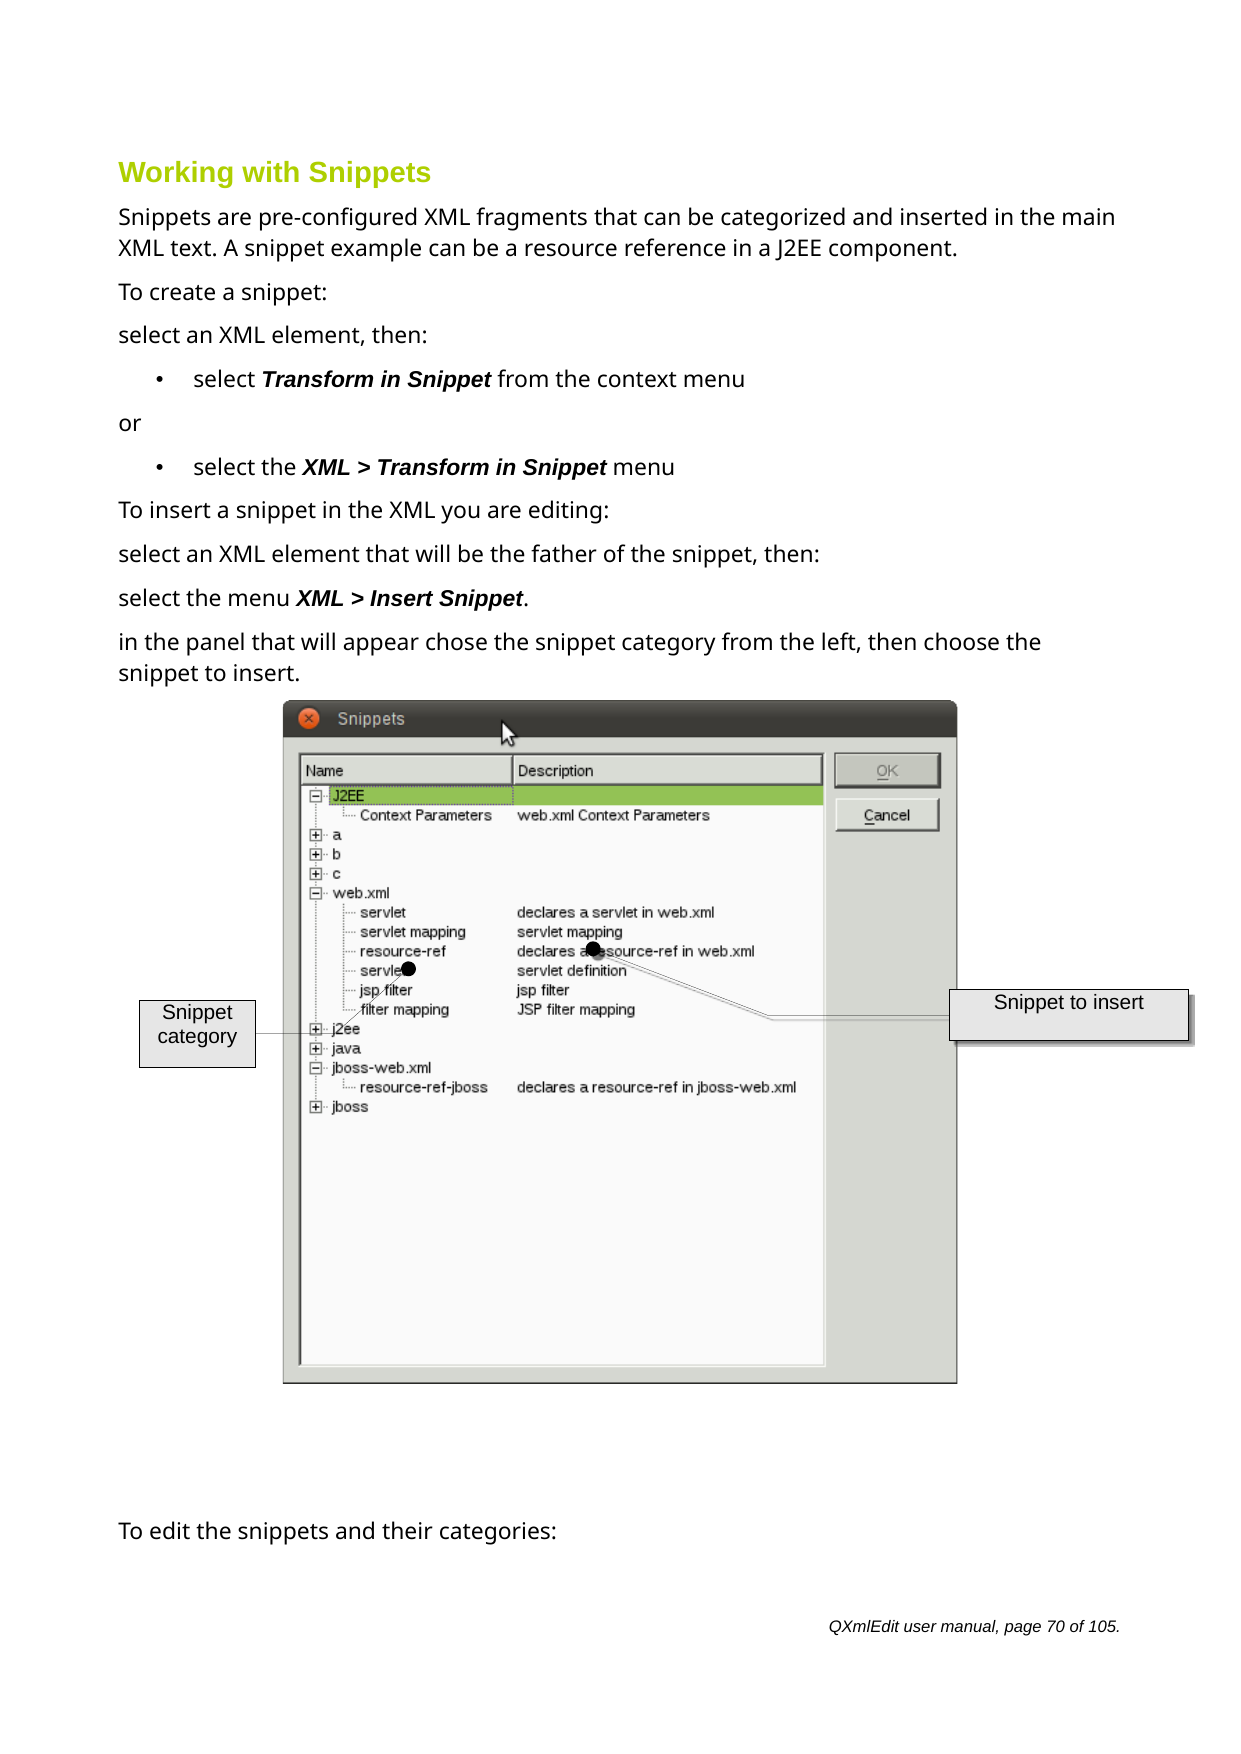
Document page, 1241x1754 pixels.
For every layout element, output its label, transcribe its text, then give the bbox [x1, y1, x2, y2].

subtitle Working with Snippets [118, 155, 1122, 188]
list select Transform in Snippet from the context menu [156, 363, 1122, 394]
picture [606, 955, 687, 986]
text To create a snippet: [118, 276, 1122, 307]
list select the XML > Transform in Snippet menu [156, 451, 1122, 482]
text select an XML element, then: [118, 319, 1122, 351]
picture [282, 700, 958, 1384]
text select the menu XML > Insert Snippet. [118, 582, 1122, 613]
text in the panel that will appear chose the snippet category from the left, then choose the snippet to insert. [118, 626, 1122, 688]
text To insert a snippet in the XML you are editing: [118, 494, 1122, 526]
picture [696, 989, 708, 994]
text select an XML element that will be the father of the snippet, then: [118, 538, 1122, 569]
text To edit the snippets and their categories: [118, 1515, 1122, 1546]
picture [593, 952, 604, 960]
text or [118, 407, 1122, 438]
text Snippets are pre-configured XML fragments that can be categorized and inserted in the main XML text. A snippet example can be a resource reference in a J2EE component. [118, 201, 1122, 263]
